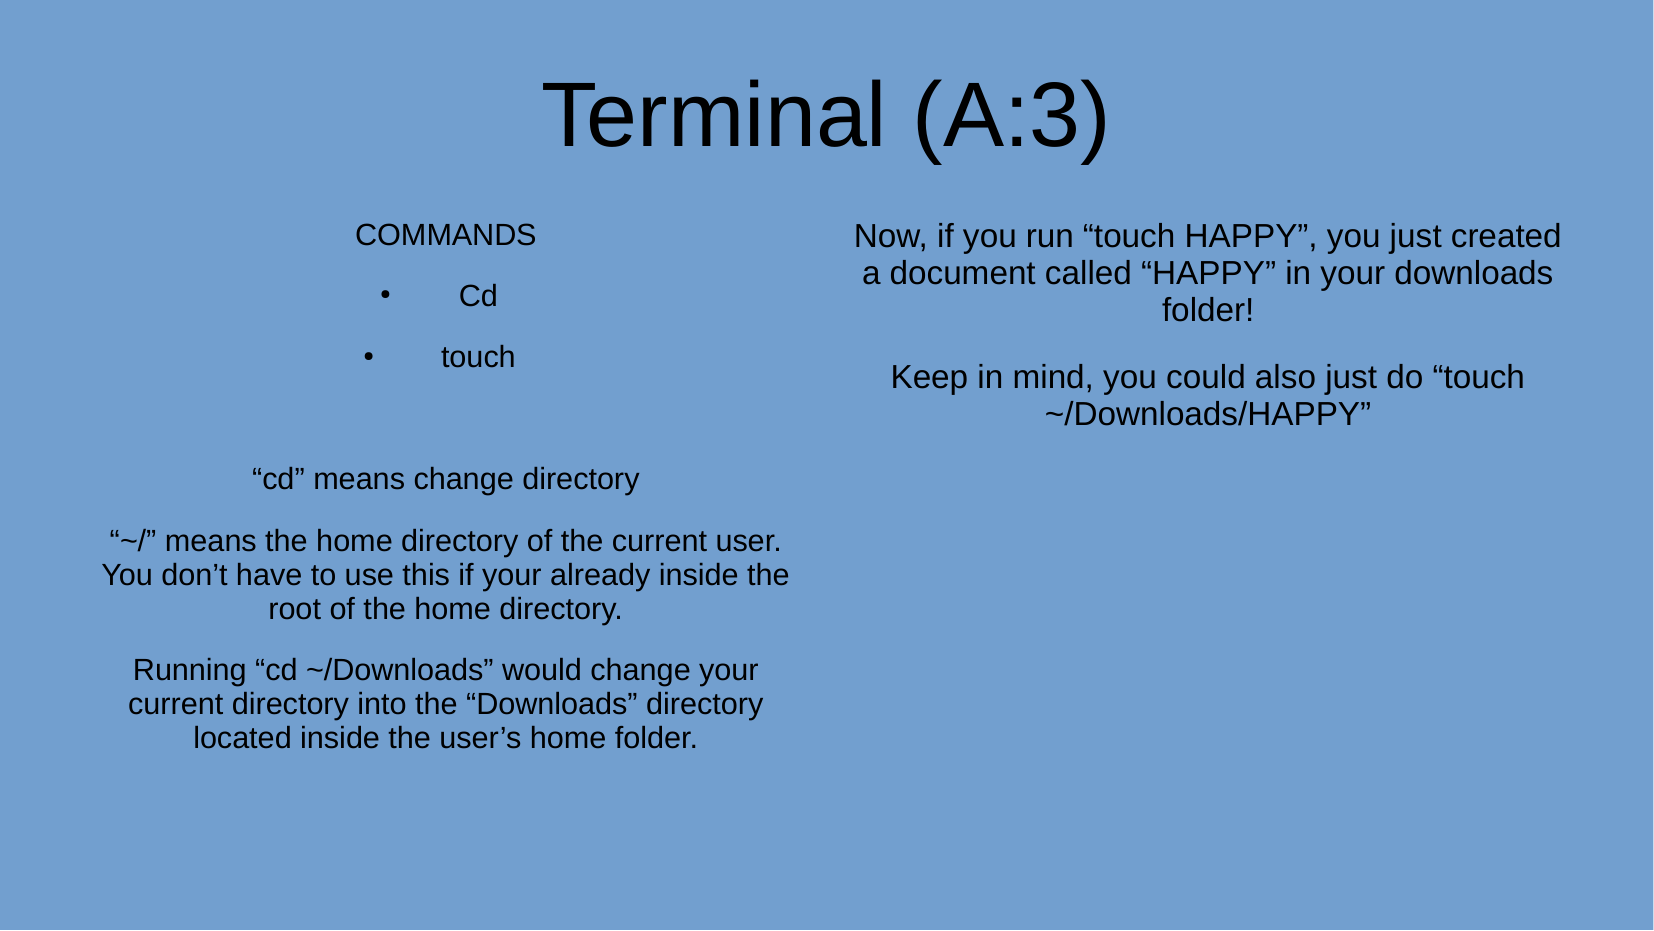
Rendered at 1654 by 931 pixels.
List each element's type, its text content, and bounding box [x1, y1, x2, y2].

title Terminal (A:3) [82, 37, 1571, 193]
list COMMANDS Cd touch “cd” means change directory “~/” means the home directory of the current user. You don’t have to use this if your already inside the root of the home directory. Running “cd ~/Downloads” would change your current directory into the “Downloads” directory located inside the user’s home folder. [82, 217, 809, 758]
list Now, if you run “touch HAPPY”, you just created a document called “HAPPY” in your downloads folder! Keep in mind, you could also just do “touch ~/Downloads/HAPPY” [845, 217, 1572, 758]
